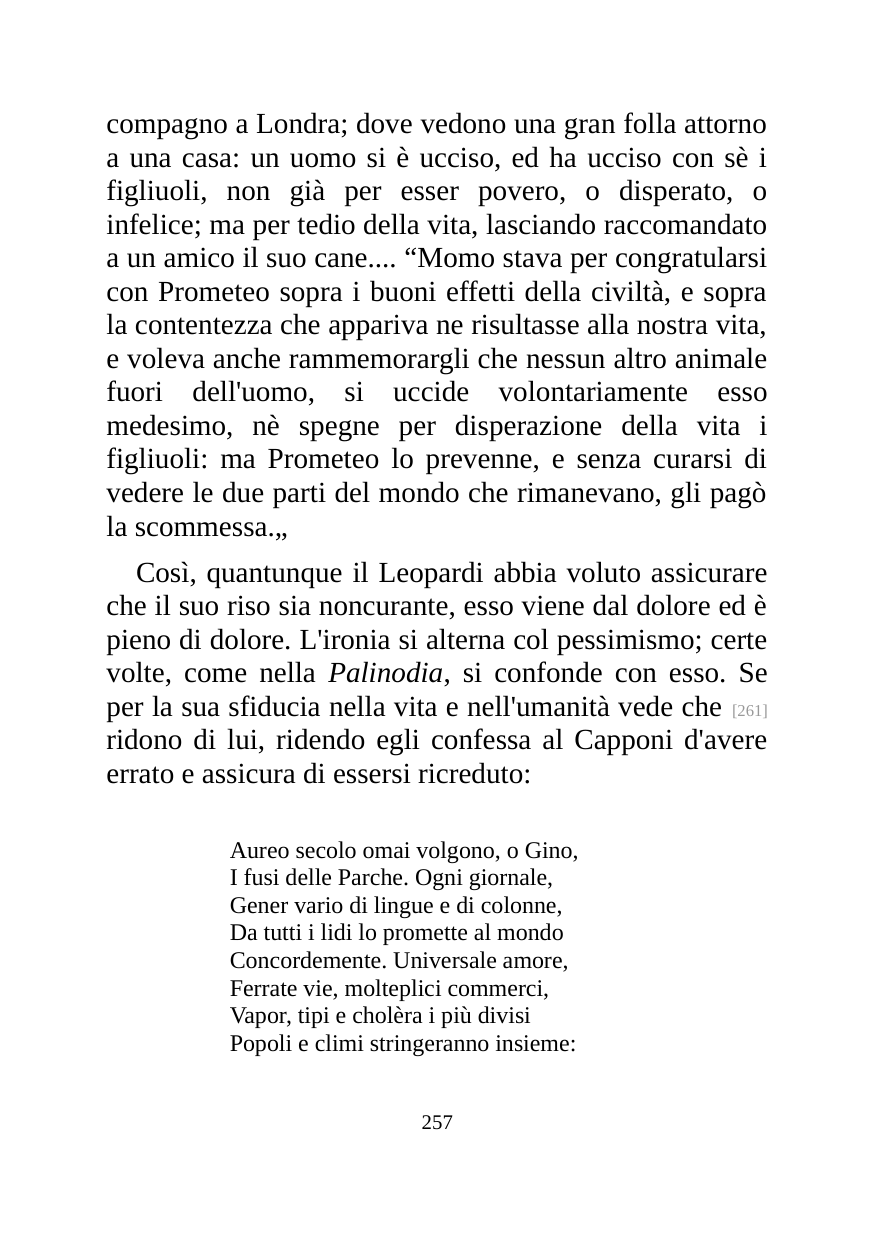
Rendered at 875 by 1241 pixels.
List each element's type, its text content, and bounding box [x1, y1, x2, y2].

text compagno a Londra; dove vedono una gran folla attorno a una casa: un uomo si è ucciso, ed ha ucciso con sè i figliuoli, non già per esser povero, o disperato, o infelice; ma per tedio della vita, lasciando raccomandato a un amico il suo cane.... “Momo stava per congratularsi con Prometeo sopra i buoni effetti della civiltà, e sopra la contentezza che appariva ne risultasse alla nostra vita, e voleva anche rammemorargli che nessun altro animale fuori dell'uomo, si uccide volontariamente esso medesimo, nè spegne per disperazione della vita i figliuoli: ma Prometeo lo prevenne, e senza curarsi di vedere le due parti del mondo che rimanevano, gli pagò la scommessa.„ [106, 106, 768, 542]
text Aureo secolo omai volgono, o Gino, [200, 836, 768, 863]
text Così, quantunque il Leopardi abbia voluto assicurare che il suo riso sia noncurante, esso viene dal dolore ed è pieno di dolore. L'ironia si alterna col pessimismo; certe volte, come nella Palinodia, si confonde con esso. Se per la sua sfiducia nella vita e nell'umanità vede che [261] ridono di lui, ridendo egli confessa al Capponi d'avere errato e assicura di essersi ricreduto: [106, 555, 768, 789]
text Concordemente. Universale amore, [200, 946, 768, 974]
text Gener vario di lingue e di colonne, [200, 891, 768, 918]
text Ferrate vie, molteplici commerci, [200, 974, 768, 1001]
text Popoli e climi stringeranno insieme: [200, 1029, 768, 1056]
text I fusi delle Parche. Ogni giornale, [200, 863, 768, 891]
text Vapor, tipi e cholèra i più divisi [200, 1001, 768, 1029]
text Da tutti i lidi lo promette al mondo [200, 918, 768, 946]
